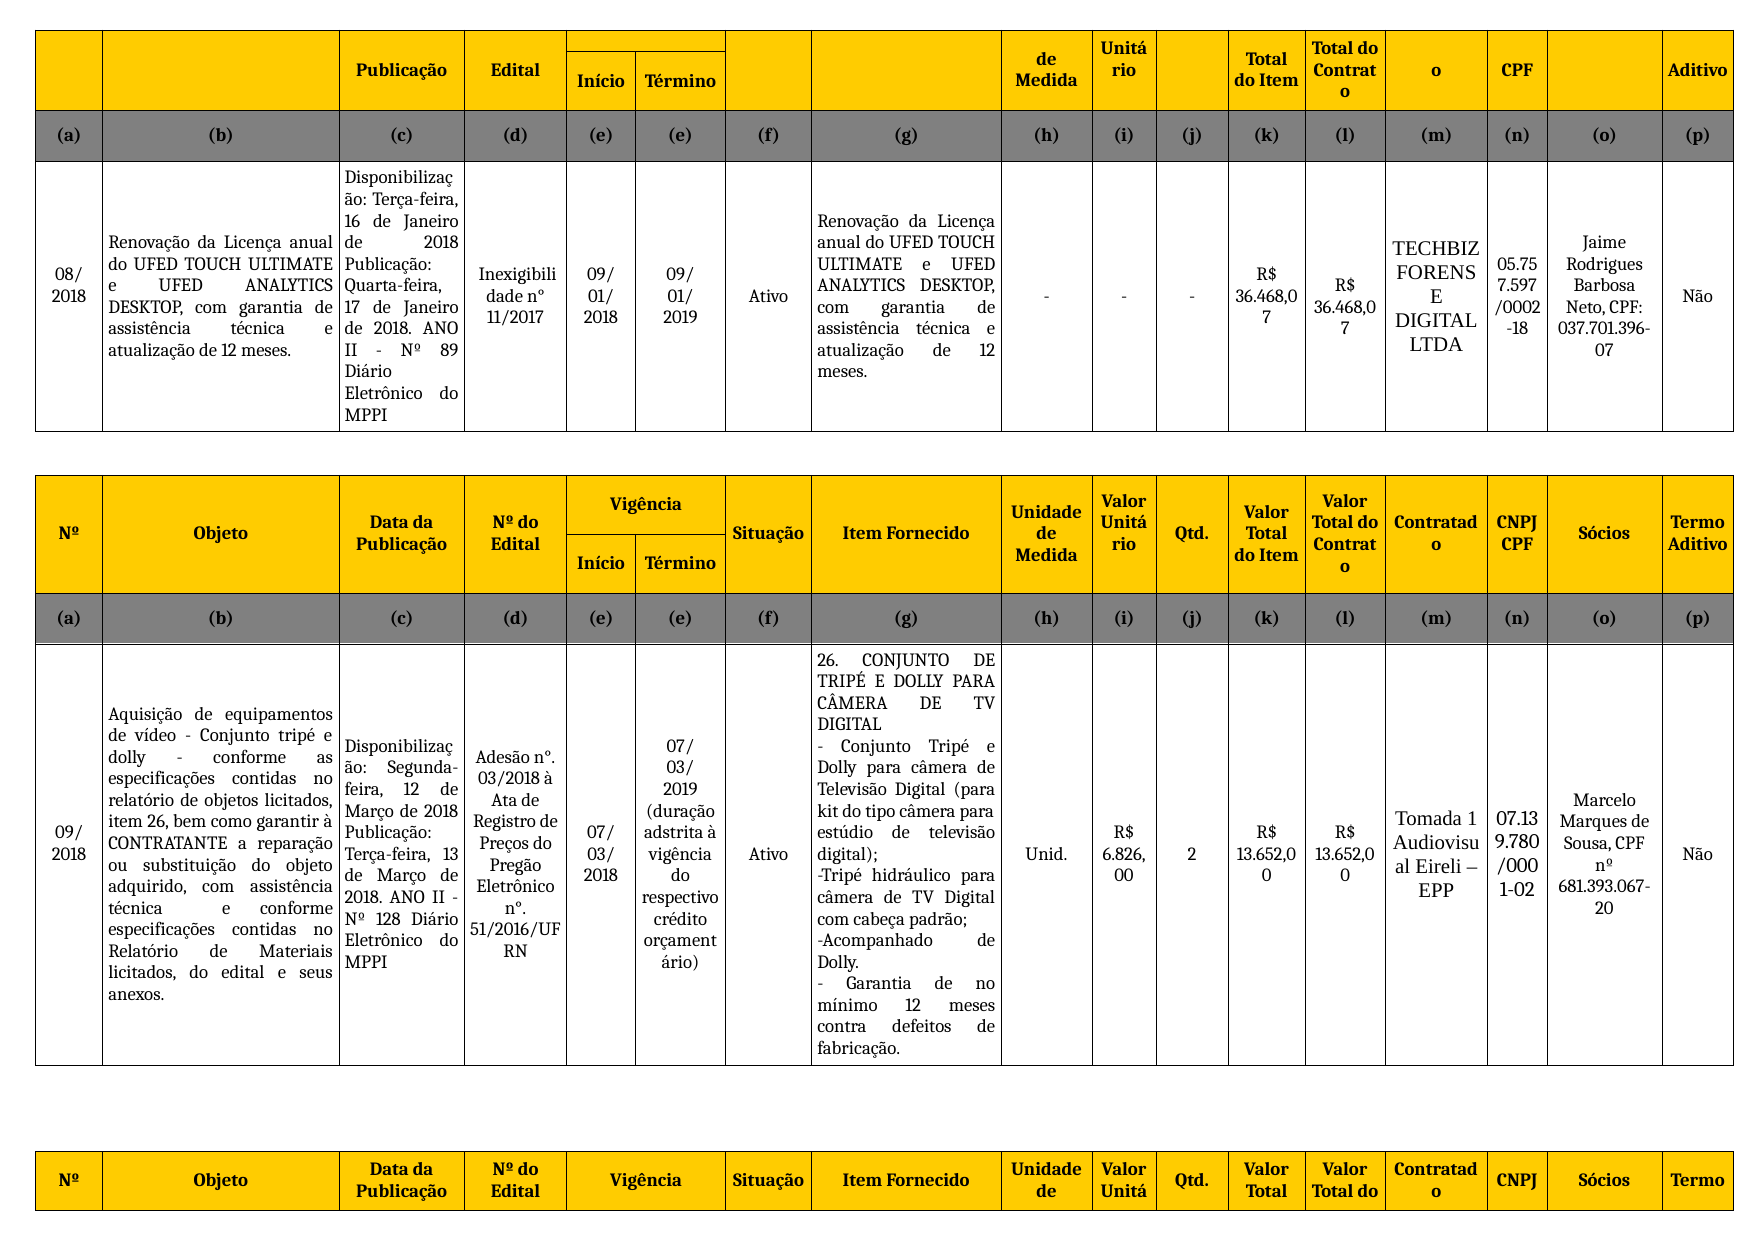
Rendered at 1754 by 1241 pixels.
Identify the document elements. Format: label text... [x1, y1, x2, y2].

table_header Situação [726, 1152, 811, 1210]
table_cell R$ 13.652,00 [1306, 645, 1385, 1065]
table_cell Término [636, 535, 725, 593]
table_cell R$ 36.468,07 [1306, 162, 1385, 431]
table_cell Jaime Rodrigues Barbosa Neto, CPF: 037.701.396-07 [1548, 162, 1662, 431]
table_cell (n) [1488, 594, 1547, 643]
table_header Qtd. [1157, 1152, 1228, 1210]
table_header Valor Unitário [1093, 476, 1156, 593]
table_cell (c) [340, 594, 464, 643]
table_cell 07/ 03/ 2018 [567, 645, 635, 1065]
table_cell Término [636, 52, 725, 110]
table_header Nº do Edital [465, 1152, 566, 1210]
table_cell (f) [726, 111, 811, 161]
table_cell (j) [1157, 594, 1228, 643]
table_cell Adesão n°. 03/2018 à Ata de Registro de Preços do Pregão Eletrônico n°. 51/2016/UFRN [465, 645, 566, 1065]
table_header Qtd. [1157, 476, 1228, 593]
table_cell (c) [340, 111, 464, 161]
table_header Unitário [1093, 31, 1156, 110]
table_cell (h) [1002, 594, 1092, 643]
table_header Valor Total do Item [1229, 476, 1305, 593]
table_cell 08/ 2018 [36, 162, 102, 431]
table_header Nº do Edital [465, 476, 566, 593]
table_header Aditivo [1663, 31, 1733, 110]
table_header Total do Contrato [1306, 31, 1385, 110]
table_cell 09/ 01/ 2018 [567, 162, 635, 431]
table_header [726, 31, 811, 110]
table_header [103, 31, 339, 110]
table_header Objeto [103, 1152, 339, 1210]
table_header Termo [1663, 1152, 1733, 1210]
table_cell 09/ 2018 [36, 645, 102, 1065]
table_cell (i) [1093, 111, 1156, 161]
table_cell (j) [1157, 111, 1228, 161]
table_header CNPJ CPF [1488, 476, 1547, 593]
table_header Data da Publicação [340, 1152, 464, 1210]
table_cell Aquisição de equipamentos de vídeo - Conjunto tripé e dolly - conforme as especificações contidas no relatório de objetos licitados, item 26, bem como garantir à CONTRATANTE a reparação ou substituição do objeto adquirido, com assistência técnica e conforme especificações contidas no Relatório de Materiais licitados, do edital e seus anexos. [103, 645, 339, 1065]
table_cell (d) [465, 594, 566, 643]
table_cell Início [567, 52, 635, 110]
table_header Valor Total do Contrato [1306, 476, 1385, 593]
table_cell 26. CONJUNTO DE TRIPÉ E DOLLY PARA CÂMERA DE TV DIGITAL - Conjunto Tripé e Dolly para câmera de Televisão Digital (para kit do tipo câmera para estúdio de televisão digital); -Tripé hidráulico para câmera de TV Digital com cabeça padrão; -Acompanhado de Dolly. - Garantia de no mínimo 12 meses contra defeitos de fabricação. [812, 645, 1001, 1065]
table_cell 05.757.597/0002-18 [1488, 162, 1547, 431]
table_header Situação [726, 476, 811, 593]
table_cell 07.139.780/0001-02 [1488, 645, 1547, 1065]
table_cell Início [567, 535, 635, 593]
table_cell (a) [36, 111, 102, 161]
table_cell (l) [1306, 111, 1385, 161]
table_cell Ativo [726, 162, 811, 431]
table_cell Disponibilização: Segunda-feira, 12 de Março de 2018 Publicação: Terça-feira, 13 de Março de 2018. ANO II - Nº 128 Diário Eletrônico do MPPI [340, 645, 464, 1065]
table_header Valor Total do [1306, 1152, 1385, 1210]
table_cell (g) [812, 111, 1001, 161]
table_cell (k) [1229, 594, 1305, 643]
table_header Unidade de Medida [1002, 476, 1092, 593]
table_header Contratado [1386, 476, 1487, 593]
table_cell (b) [103, 111, 339, 161]
table_header Vigência [567, 476, 725, 534]
table_header Nº [36, 1152, 102, 1210]
table_cell - [1093, 162, 1156, 431]
table_cell (k) [1229, 111, 1305, 161]
table_header [36, 31, 102, 110]
table_cell Não [1663, 645, 1733, 1065]
table_cell Não [1663, 162, 1733, 431]
table_cell (m) [1386, 111, 1487, 161]
table_cell Ativo [726, 645, 811, 1065]
table_header Termo Aditivo [1663, 476, 1733, 593]
table_header Contratado [1386, 1152, 1487, 1210]
table_cell - [1002, 162, 1092, 431]
table_cell (n) [1488, 111, 1547, 161]
table_cell (e) [636, 111, 725, 161]
table_cell - [1157, 162, 1228, 431]
table_header Unidade de [1002, 1152, 1092, 1210]
table_header Data da Publicação [340, 476, 464, 593]
table_cell (o) [1548, 594, 1662, 643]
table_cell (i) [1093, 594, 1156, 643]
table_cell (f) [726, 594, 811, 643]
table_cell (b) [103, 594, 339, 643]
table_cell 07/ 03/ 2019 (duração adstrita à vigência do respectivo crédito orçamentário) [636, 645, 725, 1065]
table_cell 09/ 01/ 2019 [636, 162, 725, 431]
table_header Sócios [1548, 476, 1662, 593]
table_header [1157, 31, 1228, 110]
table_cell (h) [1002, 111, 1092, 161]
table_header [567, 31, 725, 51]
table_header Vigência [567, 1152, 725, 1210]
table_header [812, 31, 1001, 110]
table_cell Disponibilização: Terça-feira, 16 de Janeiro de 2018 Publicação: Quarta-feira, 17 de Janeiro de 2018. ANO II - Nº 89 Diário Eletrônico do MPPI [340, 162, 464, 431]
table_cell (d) [465, 111, 566, 161]
table_header [1548, 31, 1662, 110]
table_cell Tomada 1 Audiovisual Eireli – EPP [1386, 645, 1487, 1065]
table_cell Inexigibilidade n° 11/2017 [465, 162, 566, 431]
table_header o [1386, 31, 1487, 110]
table_cell Unid. [1002, 645, 1092, 1065]
table_cell Marcelo Marques de Sousa, CPF nº 681.393.067-20 [1548, 645, 1662, 1065]
table_cell (p) [1663, 594, 1733, 643]
table_header Sócios [1548, 1152, 1662, 1210]
table_cell Renovação da Licença anual do UFED TOUCH ULTIMATE e UFED ANALYTICS DESKTOP, com garantia de assistência técnica e atualização de 12 meses. [812, 162, 1001, 431]
table_header CNPJ [1488, 1152, 1547, 1210]
table_cell R$ 6.826,00 [1093, 645, 1156, 1065]
table_header Total do Item [1229, 31, 1305, 110]
table_header Valor Total [1229, 1152, 1305, 1210]
table_cell TECHBIZ FORENSE DIGITAL LTDA [1386, 162, 1487, 431]
table_cell (e) [567, 111, 635, 161]
table_cell R$ 36.468,07 [1229, 162, 1305, 431]
table_cell (o) [1548, 111, 1662, 161]
table_header Objeto [103, 476, 339, 593]
table_cell (g) [812, 594, 1001, 643]
table_header Edital [465, 31, 566, 110]
table_header Item Fornecido [812, 1152, 1001, 1210]
table_cell (p) [1663, 111, 1733, 161]
table_header Valor Unitá [1093, 1152, 1156, 1210]
table_cell (e) [636, 594, 725, 643]
table_cell (l) [1306, 594, 1385, 643]
table_cell R$ 13.652,00 [1229, 645, 1305, 1065]
table_header Nº [36, 476, 102, 593]
table_header Publicação [340, 31, 464, 110]
table_header CPF [1488, 31, 1547, 110]
table_cell 2 [1157, 645, 1228, 1065]
table_cell (m) [1386, 594, 1487, 643]
table_cell (a) [36, 594, 102, 643]
table_cell (e) [567, 594, 635, 643]
table_header Item Fornecido [812, 476, 1001, 593]
table_header de Medida [1002, 31, 1092, 110]
table_cell Renovação da Licença anual do UFED TOUCH ULTIMATE e UFED ANALYTICS DESKTOP, com garantia de assistência técnica e atualização de 12 meses. [103, 162, 339, 431]
